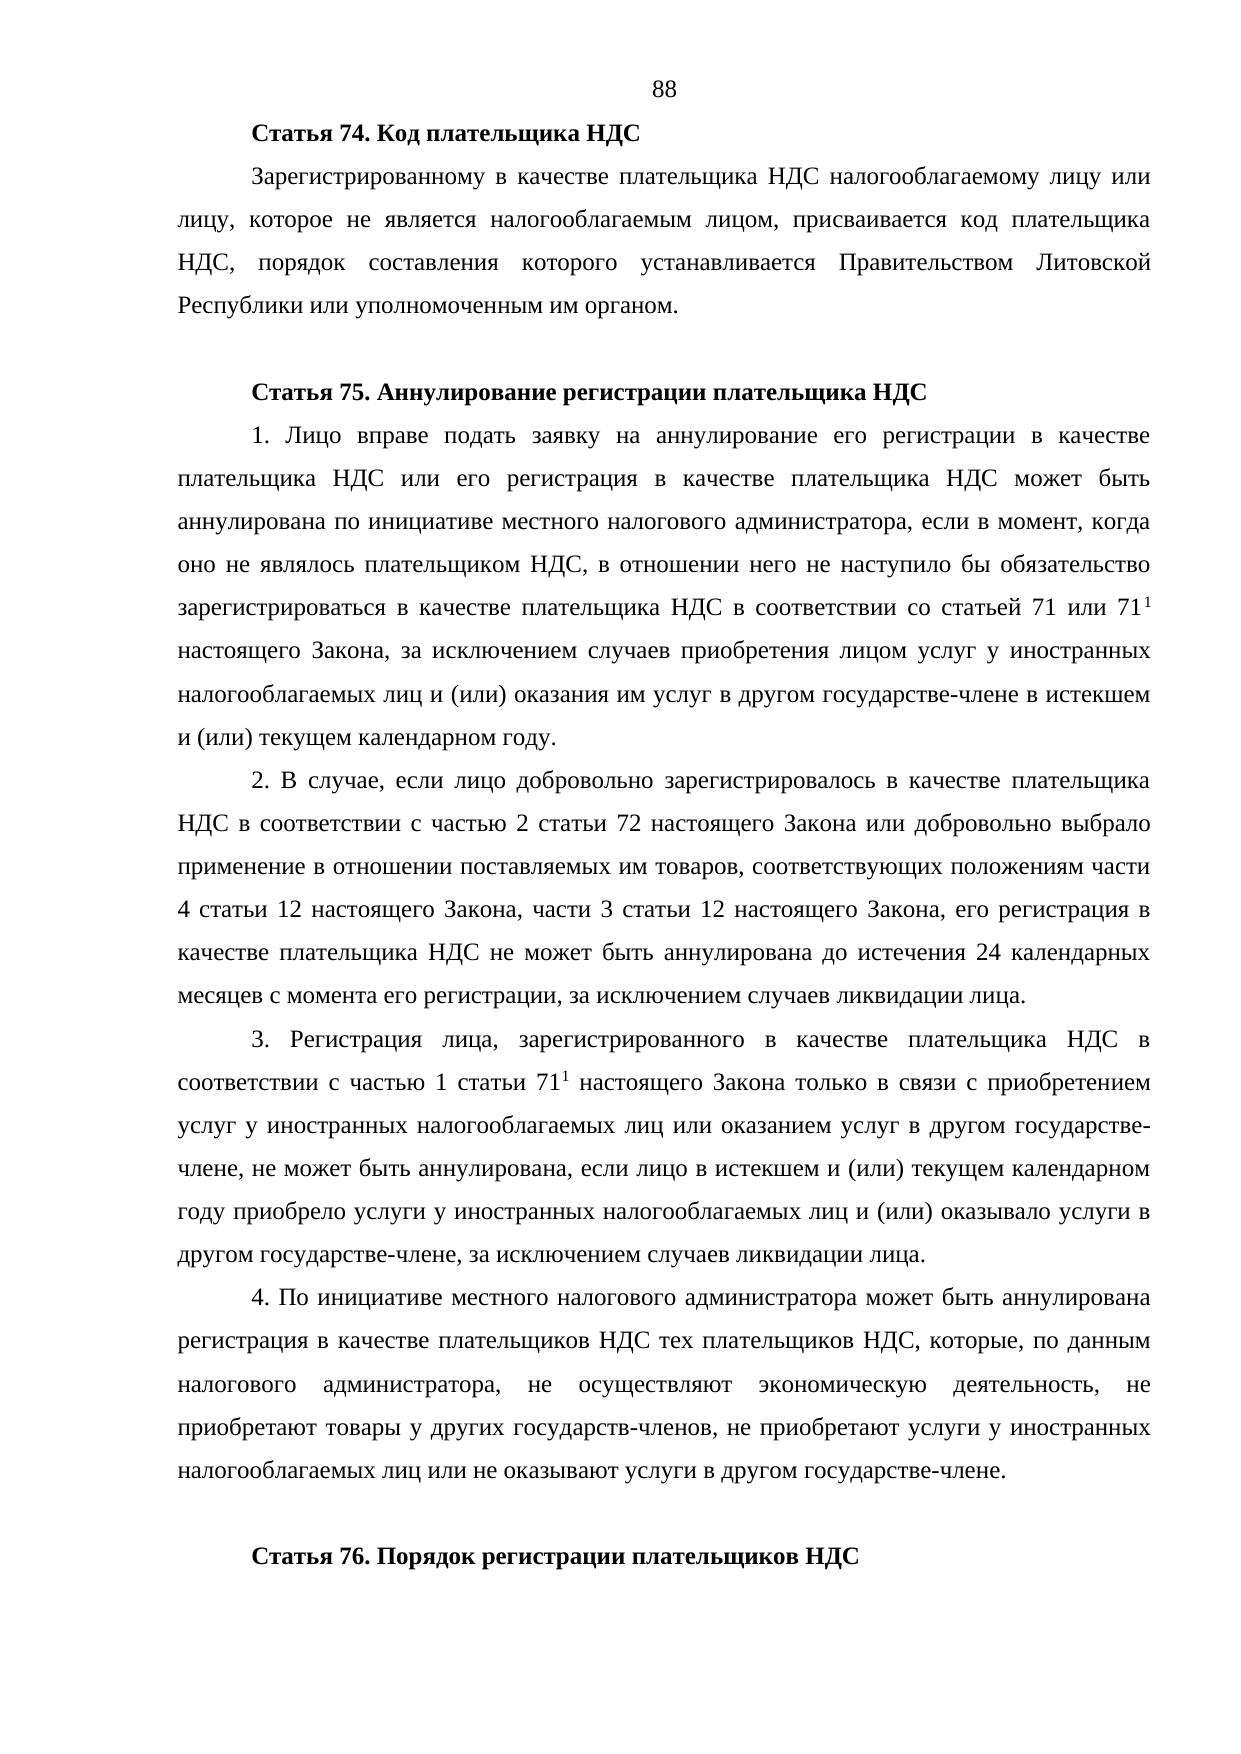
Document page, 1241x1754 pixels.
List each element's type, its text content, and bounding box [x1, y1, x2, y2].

text Статья 74. Код плательщика НДС [177, 118, 1152, 147]
text Статья 75. Аннулирование регистрации плательщика НДС [177, 377, 1152, 406]
text Статья 76. Порядок регистрации плательщиков НДС [177, 1541, 1152, 1570]
text 2. В случае, если лицо добровольно зарегистрировалось в качестве плательщика НДС в соответствии с частью 2 статьи 72 настоящего Закона или добровольно выбрало применение в отношении поставляемых им товаров, соответствующих положениям части 4 статьи 12 настоящего Закона, части 3 статьи 12 настоящего Закона, его регистрация в качестве плательщика НДС не может быть аннулирована до истечения 24 календарных месяцев с момента его регистрации, за исключением случаев ликвидации лица. [177, 765, 1152, 1009]
text Зарегистрированному в качестве плательщика НДС налогооблагаемому лицу или лицу, которое не является налогооблагаемым лицом, присваивается код плательщика НДС, порядок составления которого устанавливается Правительством Литовской Республики или уполномоченным им органом. [177, 161, 1152, 319]
text 1. Лицо вправе подать заявку на аннулирование его регистрации в качестве плательщика НДС или его регистрация в качестве плательщика НДС может быть аннулирована по инициативе местного налогового администратора, если в момент, когда оно не являлось плательщиком НДС, в отношении него не наступило бы обязательство зарегистрироваться в качестве плательщика НДС в соответствии со статьей 71 или 711 настоящего Закона, за исключением случаев приобретения лицом услуг у иностранных налогооблагаемых лиц и (или) оказания им услуг в другом государстве-члене в истекшем и (или) текущем календарном году. [177, 420, 1152, 751]
text 3. Регистрация лица, зарегистрированного в качестве плательщика НДС в соответствии с частью 1 статьи 711 настоящего Закона только в связи с приобретением услуг у иностранных налогооблагаемых лиц или оказанием услуг в другом государстве-члене, не может быть аннулирована, если лицо в истекшем и (или) текущем календарном году приобрело услуги у иностранных налогооблагаемых лиц и (или) оказывало услуги в другом государстве-члене, за исключением случаев ликвидации лица. [177, 1024, 1152, 1268]
text 4. По инициативе местного налогового администратора может быть аннулирована регистрация в качестве плательщиков НДС тех плательщиков НДС, которые, по данным налогового администратора, не осуществляют экономическую деятельность, не приобретают товары у других государств-членов, не приобретают услуги у иностранных налогооблагаемых лиц или не оказывают услуги в другом государстве-члене. [177, 1282, 1152, 1484]
